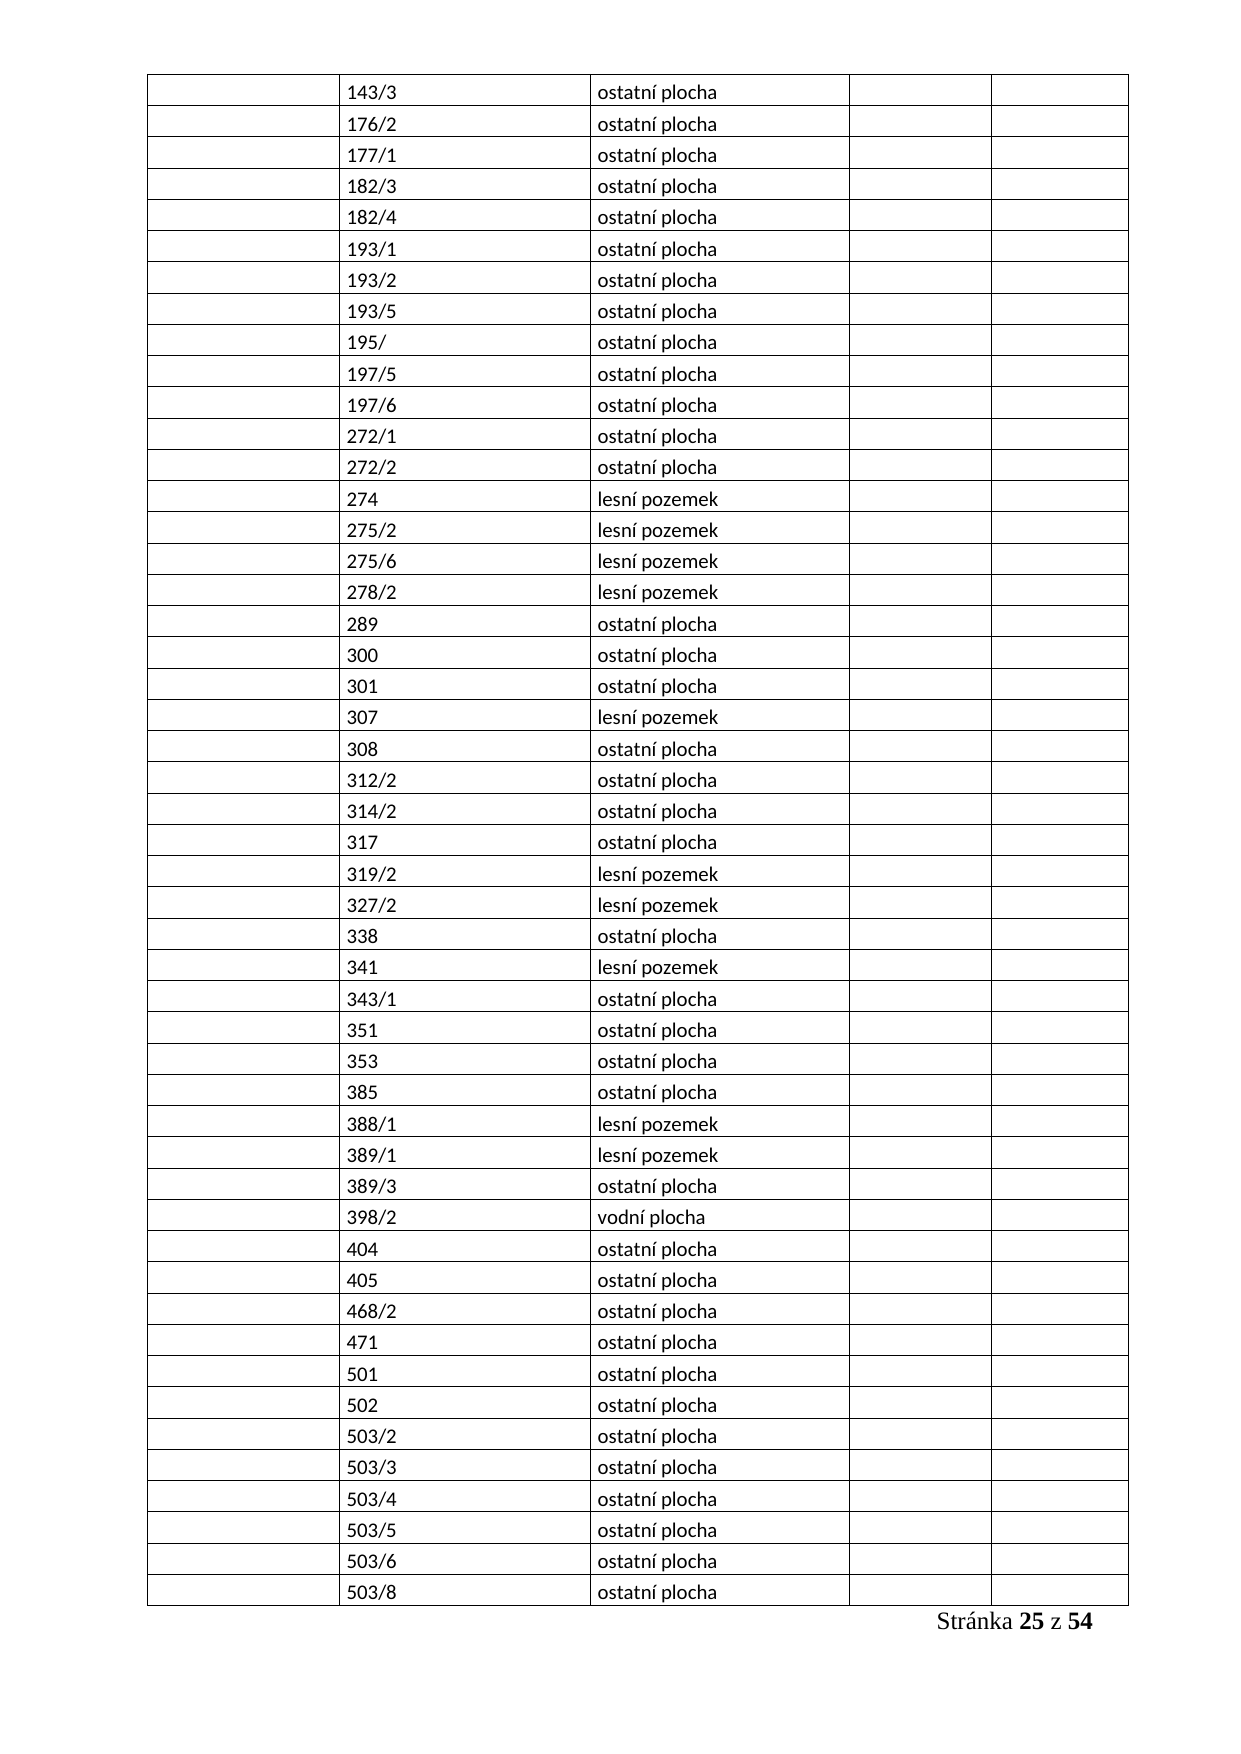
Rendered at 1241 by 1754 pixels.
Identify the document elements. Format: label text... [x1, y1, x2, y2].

table_cell [850, 387, 991, 417]
table_cell [850, 1262, 991, 1292]
table_cell [992, 1075, 1128, 1105]
table_cell 405 [340, 1262, 590, 1292]
table_cell [850, 75, 991, 105]
table_cell [148, 637, 339, 667]
table_cell [850, 1387, 991, 1417]
table_cell [850, 950, 991, 980]
table_cell [148, 1325, 339, 1355]
table_cell 385 [340, 1075, 590, 1105]
table_cell [148, 825, 339, 855]
table_cell [850, 1044, 991, 1074]
table_cell [148, 1544, 339, 1574]
table_cell [148, 294, 339, 324]
table_cell [992, 262, 1128, 292]
table_cell [148, 1231, 339, 1261]
table_cell [992, 419, 1128, 449]
table_cell [992, 919, 1128, 949]
table_cell 471 [340, 1325, 590, 1355]
table_cell [148, 1169, 339, 1199]
table_cell [148, 669, 339, 699]
table_cell [148, 1262, 339, 1292]
table_cell [850, 294, 991, 324]
table_cell [992, 1294, 1128, 1324]
table_cell [850, 1419, 991, 1449]
table_cell [148, 231, 339, 261]
table_cell ostatní plocha [591, 637, 849, 667]
table_cell lesní pozemek [591, 856, 849, 886]
table_cell [992, 1575, 1128, 1605]
table_cell [992, 325, 1128, 355]
table_cell [148, 137, 339, 167]
table_cell [992, 1450, 1128, 1480]
table_cell [850, 700, 991, 730]
table_cell [992, 825, 1128, 855]
table_cell [992, 606, 1128, 636]
table_cell [148, 512, 339, 542]
table_cell [148, 481, 339, 511]
table_cell [992, 794, 1128, 824]
table_cell [992, 981, 1128, 1011]
table_cell [992, 669, 1128, 699]
table_cell 275/2 [340, 512, 590, 542]
table_cell 272/1 [340, 419, 590, 449]
table_cell [148, 1044, 339, 1074]
table_cell 388/1 [340, 1106, 590, 1136]
table_cell ostatní plocha [591, 1262, 849, 1292]
table_cell [148, 1450, 339, 1480]
table_cell [992, 106, 1128, 136]
table_cell 308 [340, 731, 590, 761]
table_cell 312/2 [340, 762, 590, 792]
table_cell [850, 1481, 991, 1511]
table_cell [850, 1200, 991, 1230]
table_cell 195/ [340, 325, 590, 355]
table_cell ostatní plocha [591, 137, 849, 167]
table_cell [850, 419, 991, 449]
table_cell ostatní plocha [591, 762, 849, 792]
table_cell [850, 325, 991, 355]
table_cell [850, 887, 991, 917]
table_cell ostatní plocha [591, 919, 849, 949]
table_cell 503/6 [340, 1544, 590, 1574]
table_cell 197/5 [340, 356, 590, 386]
table_cell [992, 1137, 1128, 1167]
table_cell ostatní plocha [591, 1169, 849, 1199]
table_cell [850, 981, 991, 1011]
table_cell 193/2 [340, 262, 590, 292]
table_cell ostatní plocha [591, 262, 849, 292]
table_cell [148, 981, 339, 1011]
table_cell [850, 1106, 991, 1136]
table_cell [148, 1294, 339, 1324]
table_cell 502 [340, 1387, 590, 1417]
table_cell [148, 1200, 339, 1230]
table_cell ostatní plocha [591, 169, 849, 199]
table_cell [148, 1075, 339, 1105]
table_cell [992, 1544, 1128, 1574]
table_cell ostatní plocha [591, 294, 849, 324]
table_cell [850, 919, 991, 949]
table_cell ostatní plocha [591, 825, 849, 855]
table_cell [992, 1044, 1128, 1074]
table_cell [850, 606, 991, 636]
table_cell lesní pozemek [591, 950, 849, 980]
table_cell ostatní plocha [591, 200, 849, 230]
table_cell 301 [340, 669, 590, 699]
table_cell 197/6 [340, 387, 590, 417]
table_cell [850, 825, 991, 855]
table_cell [148, 919, 339, 949]
table_cell 341 [340, 950, 590, 980]
table_cell [992, 1356, 1128, 1386]
table_cell [148, 387, 339, 417]
table_cell ostatní plocha [591, 1387, 849, 1417]
table_cell [850, 856, 991, 886]
table_cell [148, 1356, 339, 1386]
table_cell ostatní plocha [591, 1075, 849, 1105]
table_cell [148, 1387, 339, 1417]
table_cell [148, 1012, 339, 1042]
table_cell [148, 575, 339, 605]
table_cell [850, 1294, 991, 1324]
table_cell 289 [340, 606, 590, 636]
table_cell [148, 762, 339, 792]
table_cell lesní pozemek [591, 1106, 849, 1136]
table_cell [850, 262, 991, 292]
table_cell 343/1 [340, 981, 590, 1011]
table_cell [148, 856, 339, 886]
table_cell 503/8 [340, 1575, 590, 1605]
table_cell [992, 1200, 1128, 1230]
table_cell [850, 794, 991, 824]
table_cell 503/2 [340, 1419, 590, 1449]
table_cell [992, 1481, 1128, 1511]
table_cell 182/4 [340, 200, 590, 230]
table_cell [850, 231, 991, 261]
table_cell 338 [340, 919, 590, 949]
table_cell 307 [340, 700, 590, 730]
table_cell [992, 1512, 1128, 1542]
table_cell [148, 606, 339, 636]
table_cell [148, 1512, 339, 1542]
table_cell ostatní plocha [591, 387, 849, 417]
table_cell [850, 1356, 991, 1386]
table_cell [850, 1544, 991, 1574]
table_cell [850, 450, 991, 480]
table_cell 317 [340, 825, 590, 855]
table_cell [850, 169, 991, 199]
table_cell 176/2 [340, 106, 590, 136]
table_cell [850, 544, 991, 574]
table_cell [992, 856, 1128, 886]
table_cell [148, 700, 339, 730]
table_cell [992, 1325, 1128, 1355]
table_cell ostatní plocha [591, 1419, 849, 1449]
table_cell [850, 1075, 991, 1105]
table_cell ostatní plocha [591, 1544, 849, 1574]
table_cell [850, 1325, 991, 1355]
table_cell [148, 1575, 339, 1605]
table_cell lesní pozemek [591, 544, 849, 574]
table_cell [148, 794, 339, 824]
table_cell [992, 512, 1128, 542]
table_cell [992, 294, 1128, 324]
table_cell 278/2 [340, 575, 590, 605]
table_cell [148, 169, 339, 199]
table_cell [992, 481, 1128, 511]
table_cell 143/3 [340, 75, 590, 105]
table_cell 272/2 [340, 450, 590, 480]
table_cell 274 [340, 481, 590, 511]
table_cell [992, 950, 1128, 980]
table_cell [148, 419, 339, 449]
table_cell [992, 700, 1128, 730]
table_cell [850, 106, 991, 136]
table_cell [992, 169, 1128, 199]
table_cell [148, 200, 339, 230]
table_cell 389/3 [340, 1169, 590, 1199]
table_cell [992, 387, 1128, 417]
table_cell [992, 1419, 1128, 1449]
table_cell [148, 1137, 339, 1167]
table_cell ostatní plocha [591, 1012, 849, 1042]
table_cell [850, 1231, 991, 1261]
table_cell [850, 1450, 991, 1480]
table_cell ostatní plocha [591, 1450, 849, 1480]
table_cell 501 [340, 1356, 590, 1386]
table_cell [992, 200, 1128, 230]
table_cell 314/2 [340, 794, 590, 824]
table_cell [850, 481, 991, 511]
table_cell [992, 637, 1128, 667]
table_cell 468/2 [340, 1294, 590, 1324]
table_cell [850, 731, 991, 761]
table_cell [992, 544, 1128, 574]
table_cell [148, 887, 339, 917]
table_cell [850, 1012, 991, 1042]
table_cell [148, 106, 339, 136]
table_cell [148, 1419, 339, 1449]
table_cell ostatní plocha [591, 669, 849, 699]
table_cell [148, 356, 339, 386]
table_cell lesní pozemek [591, 700, 849, 730]
table_cell [850, 762, 991, 792]
table_cell ostatní plocha [591, 606, 849, 636]
table_cell [850, 575, 991, 605]
table_cell [992, 575, 1128, 605]
table_cell [850, 137, 991, 167]
table_cell ostatní plocha [591, 1481, 849, 1511]
table_cell ostatní plocha [591, 356, 849, 386]
table_cell [148, 75, 339, 105]
table_cell 404 [340, 1231, 590, 1261]
table_cell [850, 1169, 991, 1199]
table_cell ostatní plocha [591, 1512, 849, 1542]
table_cell 327/2 [340, 887, 590, 917]
table_cell [992, 1106, 1128, 1136]
table_cell ostatní plocha [591, 731, 849, 761]
table_cell [992, 762, 1128, 792]
table_cell 389/1 [340, 1137, 590, 1167]
table_cell [148, 1106, 339, 1136]
table_cell [850, 200, 991, 230]
table_cell [992, 75, 1128, 105]
table_cell 300 [340, 637, 590, 667]
table_cell [148, 262, 339, 292]
table_cell [992, 231, 1128, 261]
table_cell ostatní plocha [591, 106, 849, 136]
table_cell ostatní plocha [591, 1575, 849, 1605]
table_cell ostatní plocha [591, 1044, 849, 1074]
table_cell [992, 1012, 1128, 1042]
table_cell ostatní plocha [591, 1231, 849, 1261]
table_cell [850, 356, 991, 386]
table_cell [850, 1137, 991, 1167]
table_cell [992, 137, 1128, 167]
table_cell 182/3 [340, 169, 590, 199]
table_cell 351 [340, 1012, 590, 1042]
table_cell lesní pozemek [591, 1137, 849, 1167]
table_cell [148, 731, 339, 761]
table_cell [992, 887, 1128, 917]
table_cell [992, 1231, 1128, 1261]
table_cell 193/5 [340, 294, 590, 324]
table_cell lesní pozemek [591, 887, 849, 917]
table_cell 398/2 [340, 1200, 590, 1230]
table_cell ostatní plocha [591, 325, 849, 355]
table_cell ostatní plocha [591, 450, 849, 480]
table_cell 353 [340, 1044, 590, 1074]
table_cell lesní pozemek [591, 512, 849, 542]
table_cell [992, 1387, 1128, 1417]
table_cell [148, 1481, 339, 1511]
table_cell [148, 325, 339, 355]
table_cell 503/5 [340, 1512, 590, 1542]
table_cell [850, 637, 991, 667]
table_cell [850, 512, 991, 542]
table_cell 503/4 [340, 1481, 590, 1511]
table_cell ostatní plocha [591, 231, 849, 261]
table_cell ostatní plocha [591, 1325, 849, 1355]
table_cell ostatní plocha [591, 1356, 849, 1386]
table_cell 193/1 [340, 231, 590, 261]
table_cell [850, 1512, 991, 1542]
table_cell ostatní plocha [591, 981, 849, 1011]
table_cell [992, 1169, 1128, 1199]
table_cell ostatní plocha [591, 75, 849, 105]
table_cell 319/2 [340, 856, 590, 886]
table_cell 177/1 [340, 137, 590, 167]
table_cell [992, 731, 1128, 761]
table_cell [148, 544, 339, 574]
table_cell [850, 1575, 991, 1605]
table_cell [992, 1262, 1128, 1292]
table_cell lesní pozemek [591, 575, 849, 605]
table_cell [992, 450, 1128, 480]
table_cell [992, 356, 1128, 386]
table_cell vodní plocha [591, 1200, 849, 1230]
table_cell 503/3 [340, 1450, 590, 1480]
table_cell lesní pozemek [591, 481, 849, 511]
table_cell [850, 669, 991, 699]
table_cell ostatní plocha [591, 1294, 849, 1324]
table_cell ostatní plocha [591, 794, 849, 824]
table_cell [148, 450, 339, 480]
table_cell ostatní plocha [591, 419, 849, 449]
table_cell 275/6 [340, 544, 590, 574]
table_cell [148, 950, 339, 980]
